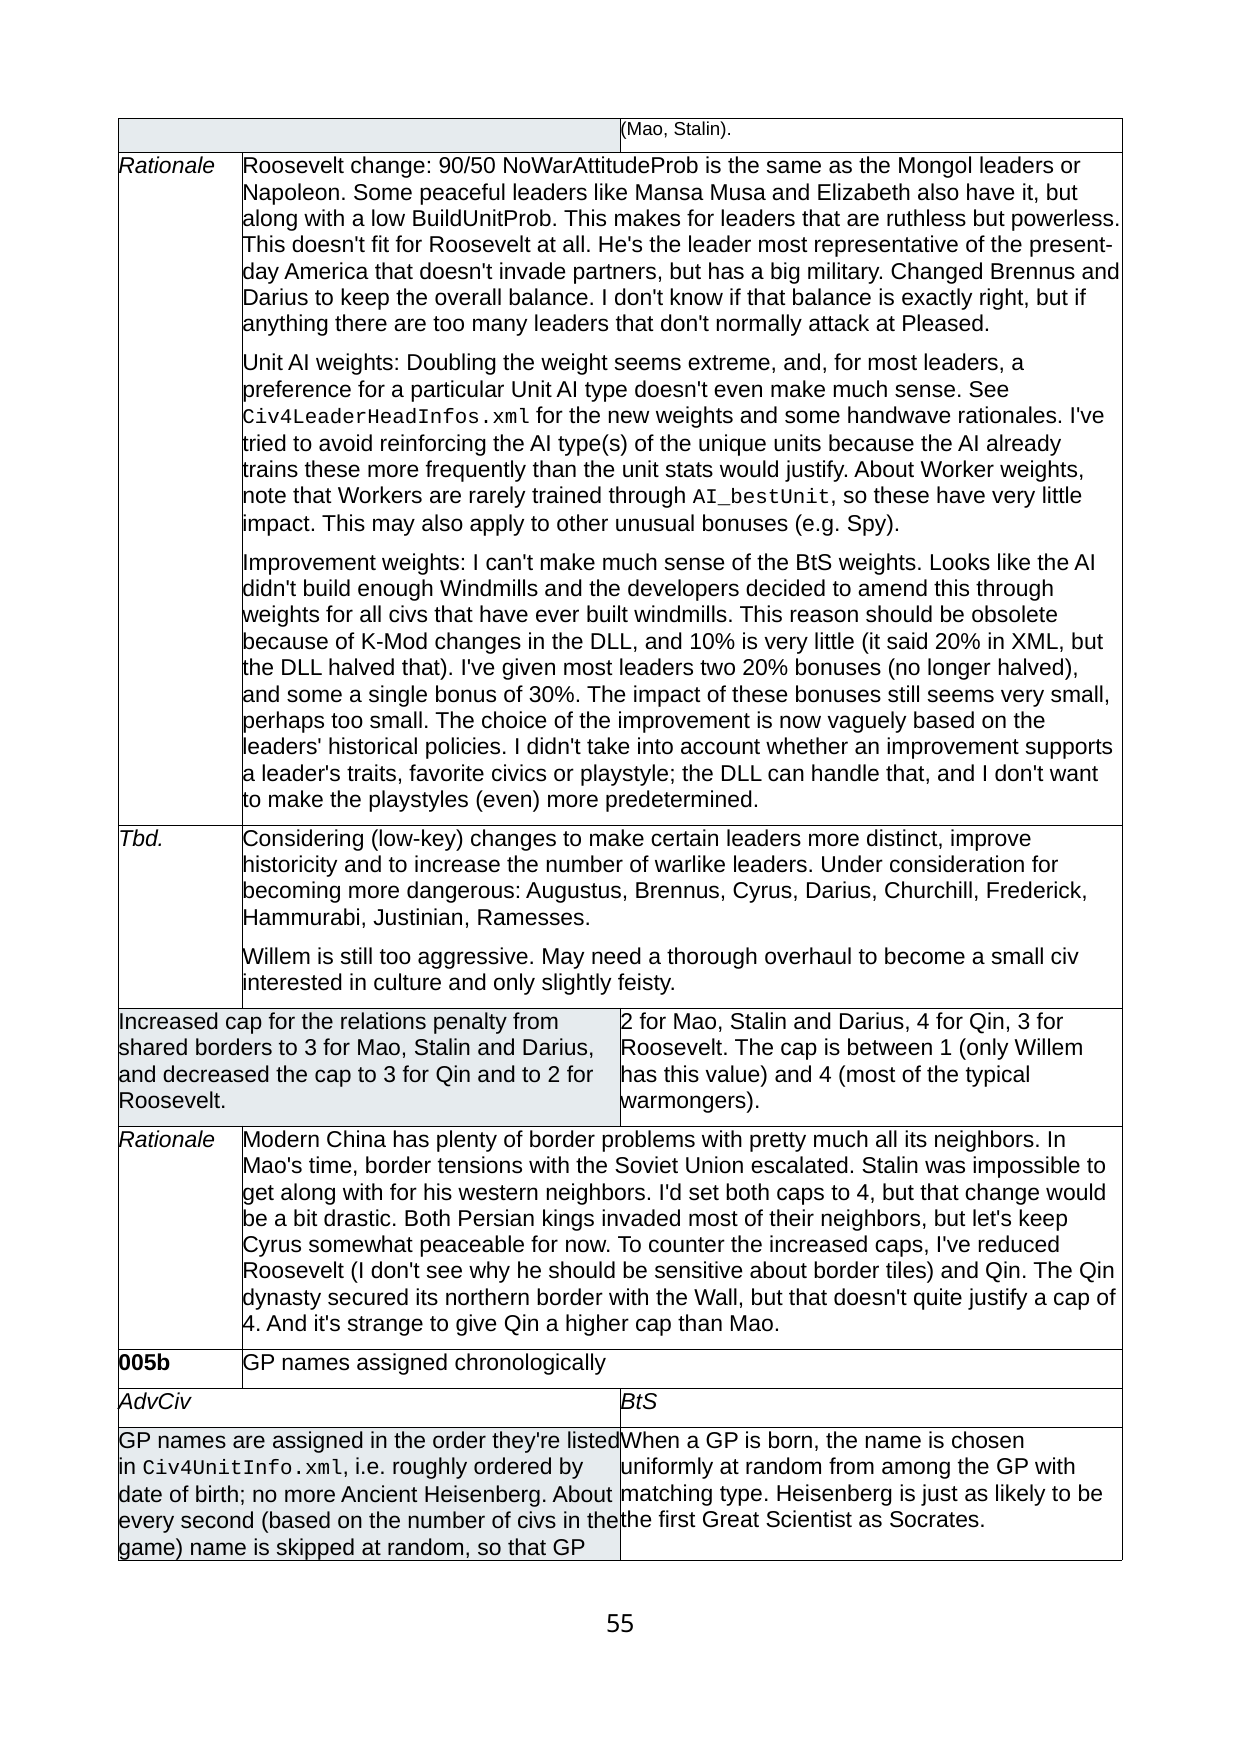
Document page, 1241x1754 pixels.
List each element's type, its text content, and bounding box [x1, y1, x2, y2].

table_cell Modern China has plenty of border problems with pretty much all its neighbors. In Mao's time, border tensions with the Soviet Union escalated. Stalin was impossible to get along with for his western neighbors. I'd set both caps to 4, but that change would be a bit drastic. Both Persian kings invaded most of their neighbors, but let's keep Cyrus somewhat peaceable for now. To counter the increased caps, I've reduced Roosevelt (I don't see why he should be sensitive about border tiles) and Qin. The Qin dynasty secured its northern border with the Wall, but that doesn't quite justify a cap of 4. And it's strange to give Qin a higher cap than Mao. [243, 1127, 1122, 1349]
table_cell Rationale [119, 153, 242, 825]
table_cell GP names are assigned in the order they're listed in Civ4UnitInfo.xml, i.e. roughly ordered by date of birth; no more Ancient Heisenberg. About every second (based on the number of civs in the game) name is skipped at random, so that GP [119, 1428, 620, 1560]
table_cell GP names assigned chronologically [243, 1350, 1122, 1388]
table_cell AdvCiv [119, 1389, 620, 1427]
table_cell (Mao, Stalin). [621, 119, 1122, 152]
table_cell BtS [621, 1389, 1122, 1427]
table_cell 2 for Mao, Stalin and Darius, 4 for Qin, 3 for Roosevelt. The cap is between 1 (only Willem has this value) and 4 (most of the typical warmongers). [621, 1009, 1122, 1126]
table_cell When a GP is born, the name is chosen uniformly at random from among the GP with matching type. Heisenberg is just as likely to be the first Great Scientist as Socrates. [621, 1428, 1122, 1560]
table_cell Roosevelt change: 90/50 NoWarAttitudeProb is the same as the Mongol leaders or Napoleon. Some peaceful leaders like Mansa Musa and Elizabeth also have it, but along with a low BuildUnitProb. This makes for leaders that are ruthless but powerless. This doesn't fit for Roosevelt at all. He's the leader most representative of the present-day America that doesn't invade partners, but has a big military. Changed Brennus and Darius to keep the overall balance. I don't know if that balance is exactly right, but if anything there are too many leaders that don't normally attack at Pleased. Unit AI weights: Doubling the weight seems extreme, and, for most leaders, a preference for a particular Unit AI type doesn't even make much sense. See Civ4LeaderHeadInfos.xml for the new weights and some handwave rationales. I've tried to avoid reinforcing the AI type(s) of the unique units because the AI already trains these more frequently than the unit stats would justify. About Worker weights, note that Workers are rarely trained through AI_bestUnit, so these have very little impact. This may also apply to other unusual bonuses (e.g. Spy). Improvement weights: I can't make much sense of the BtS weights. Looks like the AI didn't build enough Windmills and the developers decided to amend this through weights for all civs that have ever built windmills. This reason should be obsolete because of K-Mod changes in the DLL, and 10% is very little (it said 20% in XML, but the DLL halved that). I've given most leaders two 20% bonuses (no longer halved), and some a single bonus of 30%. The impact of these bonuses still seems very small, perhaps too small. The choice of the improvement is now vaguely based on the leaders' historical policies. I didn't take into account whether an improvement supports a leader's traits, favorite civics or playstyle; the DLL can handle that, and I don't want to make the playstyles (even) more predetermined. [243, 153, 1122, 825]
table_cell 005b [119, 1350, 242, 1388]
table_cell Considering (low-key) changes to make certain leaders more distinct, improve historicity and to increase the number of warlike leaders. Under consideration for becoming more dangerous: Augustus, Brennus, Cyrus, Darius, Churchill, Frederick, Hammurabi, Justinian, Ramesses. Willem is still too aggressive. May need a thorough overhaul to become a small civ interested in culture and only slightly feisty. [243, 826, 1122, 1008]
table_cell Increased cap for the relations penalty from shared borders to 3 for Mao, Stalin and Darius, and decreased the cap to 3 for Qin and to 2 for Roosevelt. [119, 1009, 620, 1126]
table_cell Tbd. [119, 826, 242, 1008]
table_cell Rationale [119, 1127, 242, 1349]
